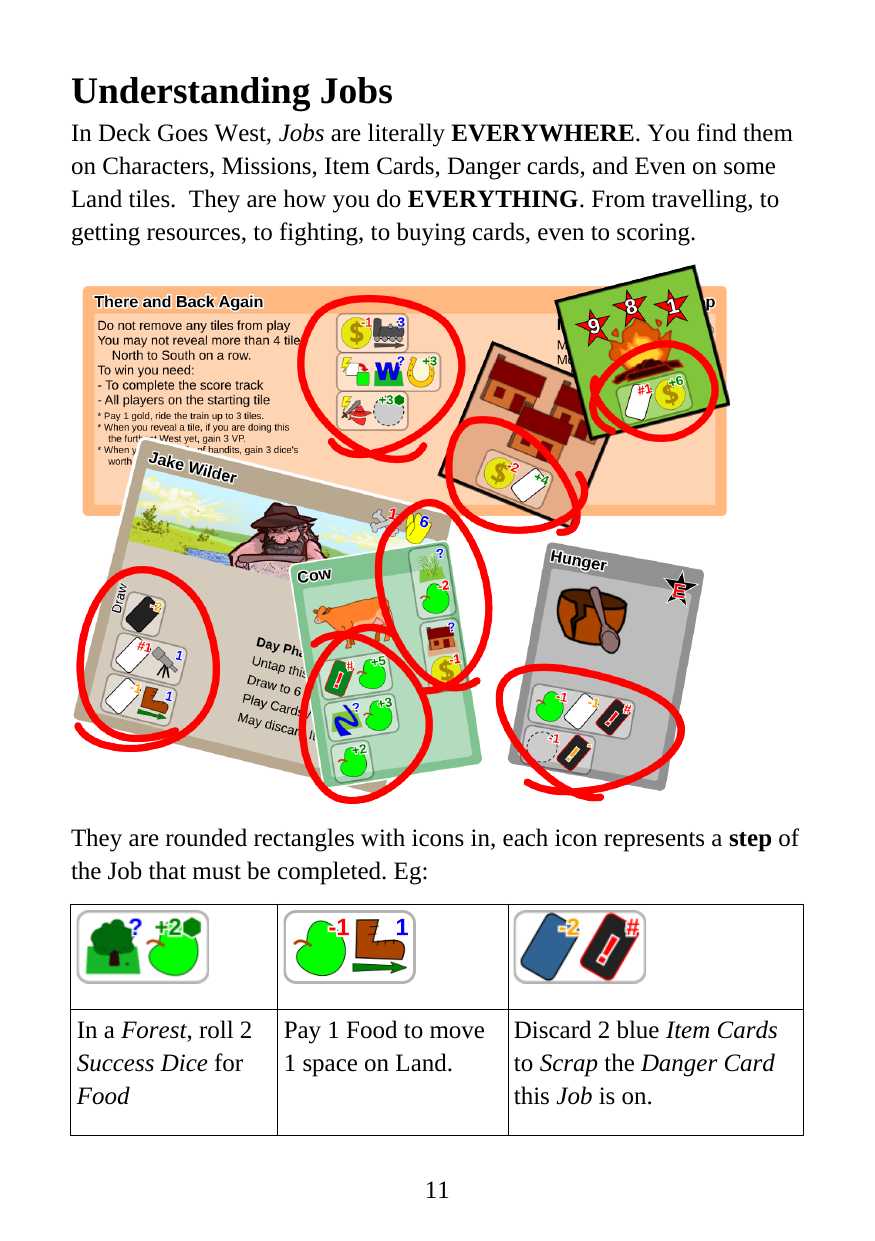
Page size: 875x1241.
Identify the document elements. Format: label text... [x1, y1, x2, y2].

text In Deck Goes West, Jobs are literally EVERYWHERE. You find them on Characters, Missions, Item Cards, Danger cards, and Even on some Land tiles. They are how you do EVERYTHING. From travelling, to getting resources, to fighting, to buying cards, even to scoring. [71, 118, 803, 246]
text They are rounded rectangles with icons in, each icon represents a step of the Job that must be completed. Eg: [71, 823, 803, 885]
table_header [71, 905, 277, 1009]
picture [283, 910, 416, 984]
table_header [278, 905, 508, 1009]
subtitle Understanding Jobs [71, 68, 803, 111]
picture [513, 910, 647, 984]
table_cell Discard 2 blue Item Cards to Scrap the Danger Card this Job is on. [509, 1010, 803, 1135]
table_header [509, 905, 803, 1009]
picture [70, 264, 731, 804]
table_cell In a Forest, roll 2 Success Dice for Food [71, 1010, 277, 1135]
table_cell Pay 1 Food to move 1 space on Land. [278, 1010, 508, 1135]
picture [76, 910, 209, 984]
